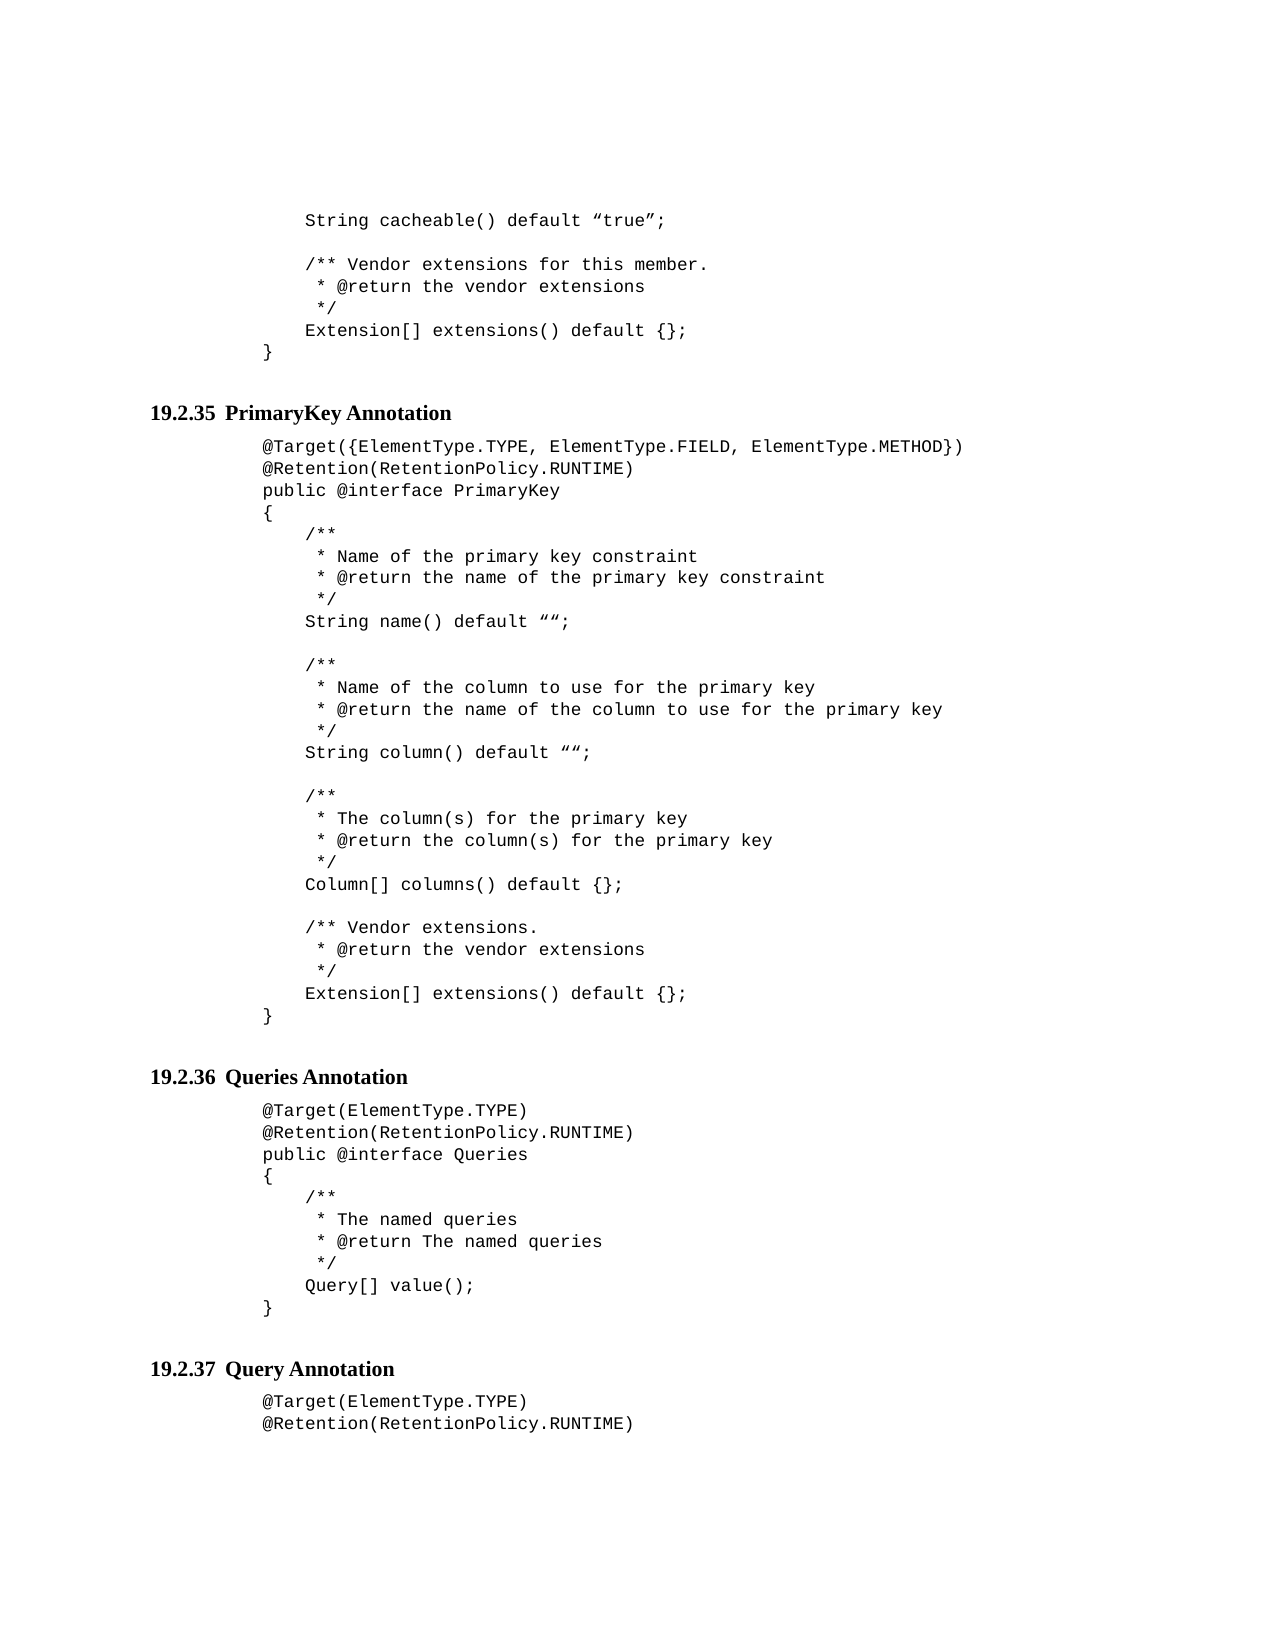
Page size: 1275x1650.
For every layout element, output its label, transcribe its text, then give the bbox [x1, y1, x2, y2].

text */ [262, 961, 1125, 983]
text @Target({ElementType.TYPE, ElementType.FIELD, ElementType.METHOD}) [262, 436, 1125, 458]
text * @return the column(s) for the primary key [262, 830, 1125, 852]
text Query[] value(); [262, 1274, 1125, 1296]
text { [262, 502, 1125, 523]
text String column() default ““; [262, 742, 1125, 764]
text /** [262, 523, 1125, 545]
text @Retention(RetentionPolicy.RUNTIME) [262, 458, 1125, 480]
text */ [262, 589, 1125, 611]
text } [262, 1296, 1125, 1318]
text * The column(s) for the primary key [262, 808, 1125, 830]
text */ [262, 297, 1125, 319]
text /** [262, 655, 1125, 677]
text */ [262, 852, 1125, 873]
text /** Vendor extensions. [262, 917, 1125, 939]
text String name() default ““; [262, 611, 1125, 633]
text * @return The named queries [262, 1231, 1125, 1253]
subtitle PrimaryKey Annotation [150, 399, 1125, 426]
text /** Vendor extensions for this member. [262, 254, 1125, 276]
text String cacheable() default “true”; [262, 210, 1125, 232]
text * @return the vendor extensions [262, 939, 1125, 961]
subtitle Queries Annotation [150, 1063, 1125, 1089]
text */ [262, 1253, 1125, 1274]
text @Target(ElementType.TYPE) [262, 1099, 1125, 1121]
text /** [262, 786, 1125, 808]
text * @return the name of the column to use for the primary key [262, 698, 1125, 720]
text @Retention(RetentionPolicy.RUNTIME) [262, 1413, 1125, 1435]
text @Retention(RetentionPolicy.RUNTIME) [262, 1121, 1125, 1143]
subtitle Query Annotation [150, 1355, 1125, 1381]
text * @return the name of the primary key constraint [262, 567, 1125, 589]
text public @interface PrimaryKey [262, 480, 1125, 502]
text Extension[] extensions() default {}; [262, 319, 1125, 341]
text * Name of the primary key constraint [262, 545, 1125, 567]
text } [262, 1005, 1125, 1027]
text * @return the vendor extensions [262, 276, 1125, 297]
text */ [262, 720, 1125, 742]
text * The named queries [262, 1209, 1125, 1231]
text /** [262, 1187, 1125, 1209]
text Column[] columns() default {}; [262, 873, 1125, 895]
text @Target(ElementType.TYPE) [262, 1391, 1125, 1413]
text { [262, 1165, 1125, 1187]
text * Name of the column to use for the primary key [262, 677, 1125, 698]
text } [262, 341, 1125, 363]
text public @interface Queries [262, 1143, 1125, 1165]
text Extension[] extensions() default {}; [262, 983, 1125, 1005]
